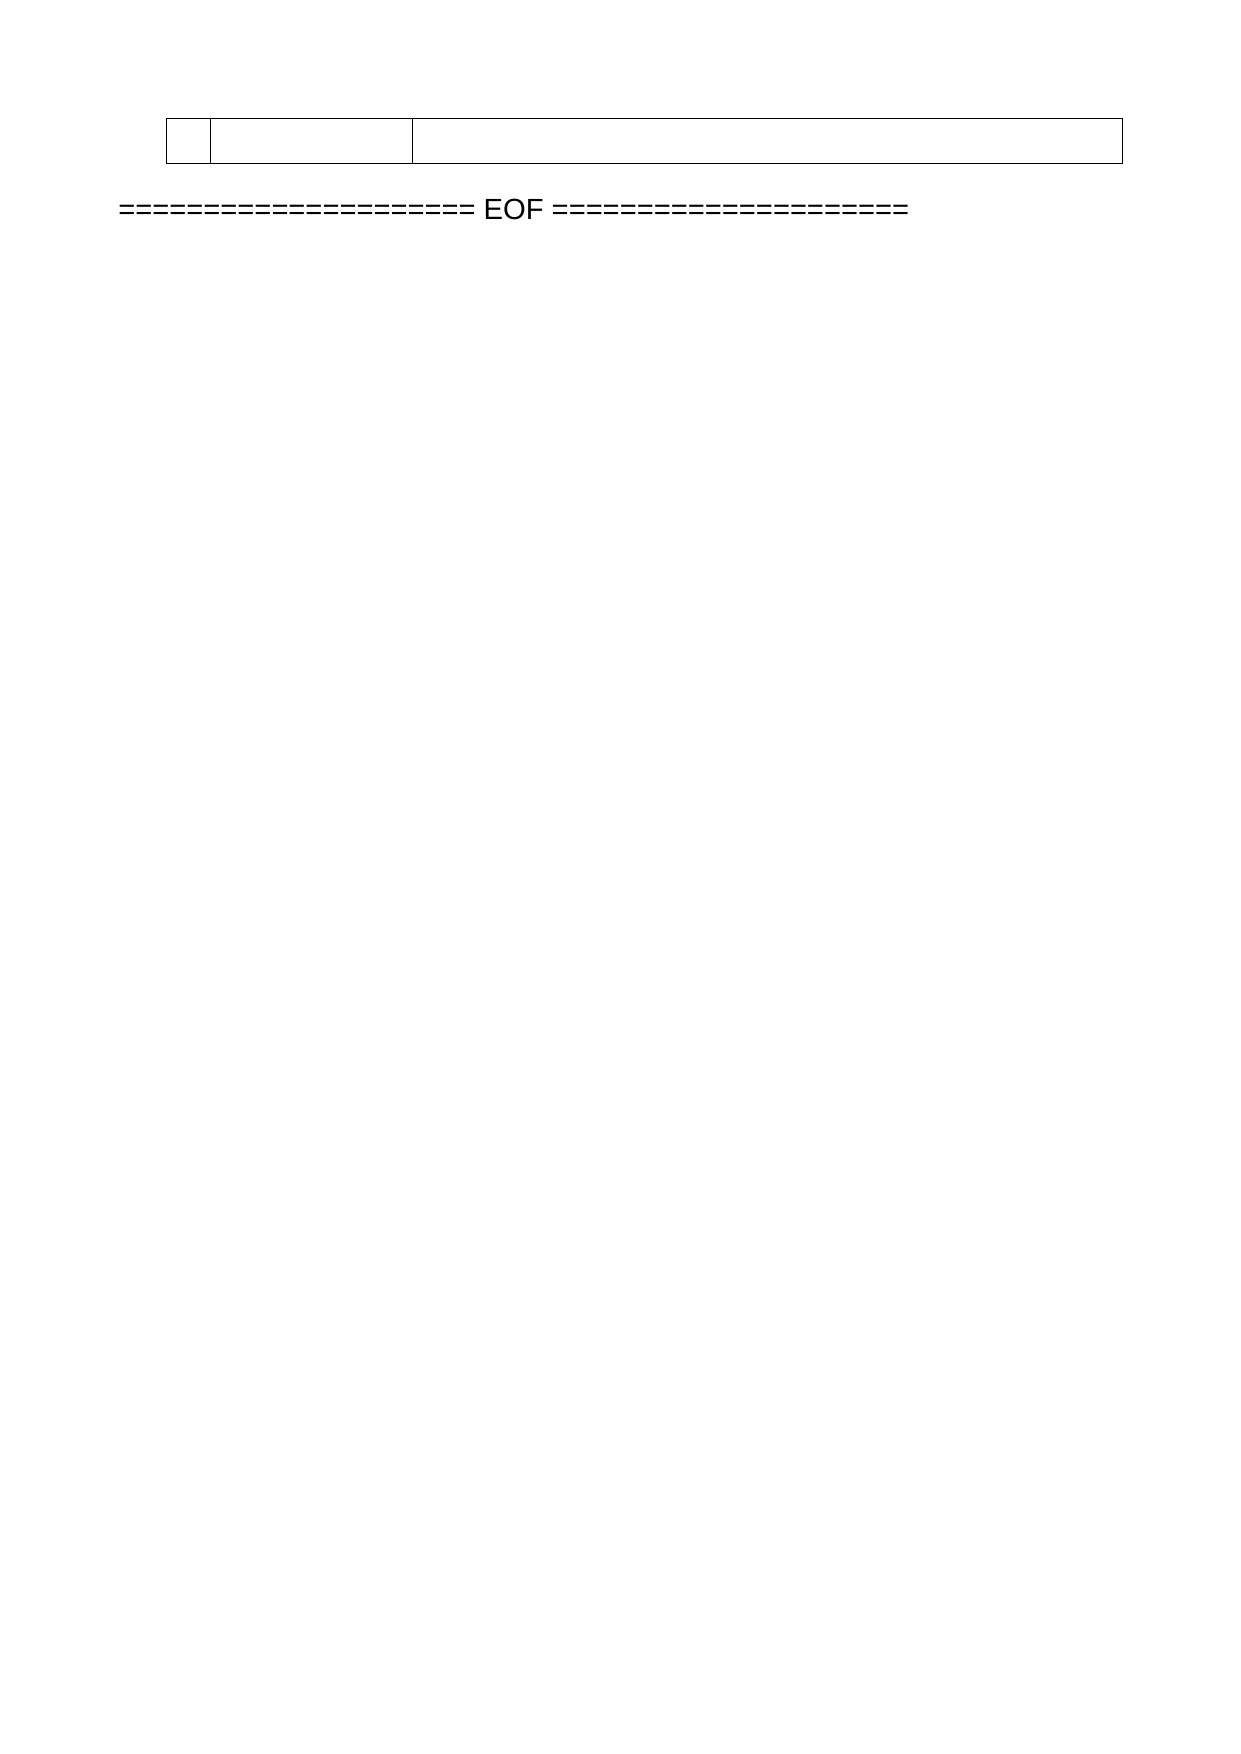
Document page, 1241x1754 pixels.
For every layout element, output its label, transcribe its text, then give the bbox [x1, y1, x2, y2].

table_cell [167, 119, 210, 163]
table_cell [413, 119, 1122, 163]
text ===================== EOF ===================== [118, 192, 1122, 226]
table_cell [211, 119, 412, 163]
